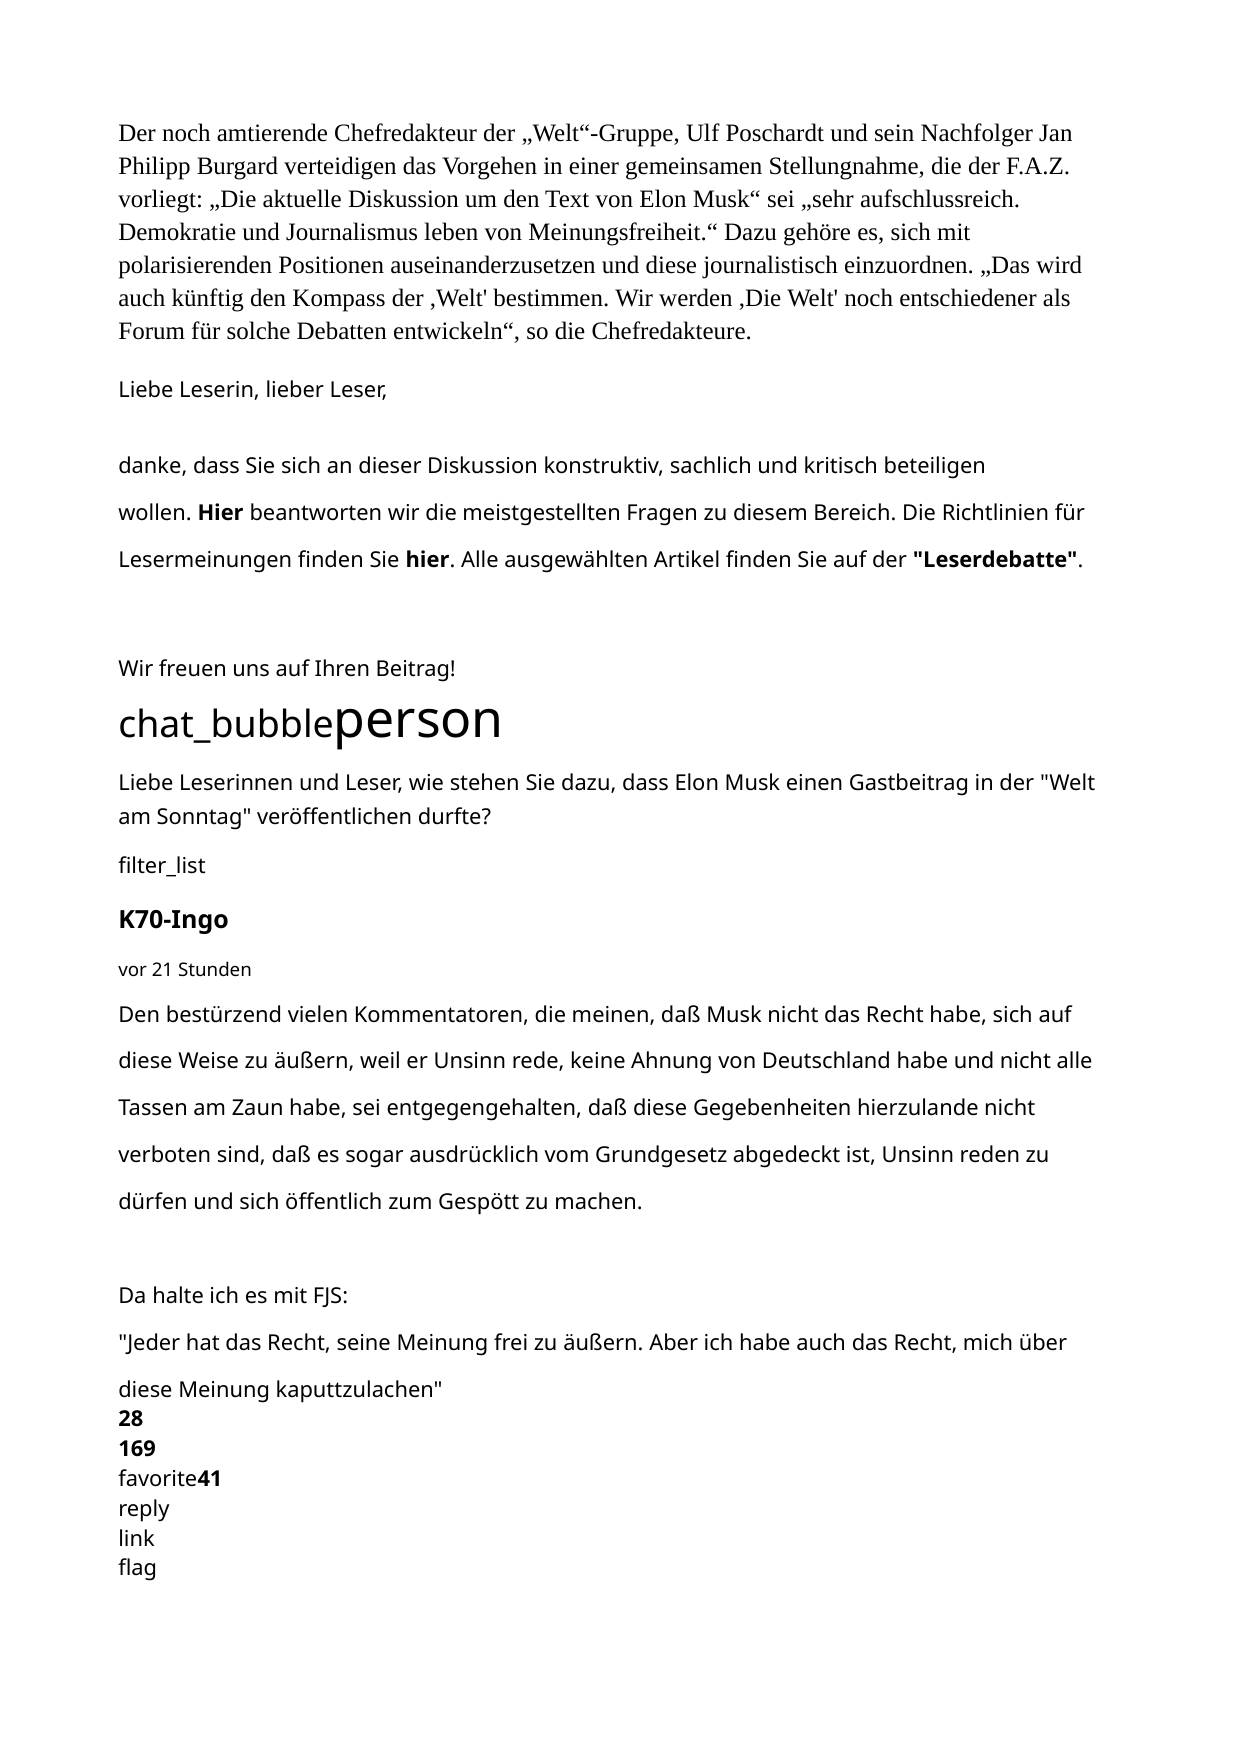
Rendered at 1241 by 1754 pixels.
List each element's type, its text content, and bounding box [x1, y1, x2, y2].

text flag [118, 1552, 1122, 1582]
text danke, dass Sie sich an dieser Diskussion konstruktiv, sachlich und kritisch beteiligen wollen. Hier beantworten wir die meistgestellten Fragen zu diesem Bereich. Die Richtlinien für Lesermeinungen finden Sie hier. Alle ausgewählten Artikel finden Sie auf der "Leserdebatte". [118, 433, 1122, 574]
text link [118, 1522, 1122, 1552]
text Liebe Leserinnen und Leser, wie stehen Sie dazu, dass Elon Musk einen Gastbeitrag in der "Welt am Sonntag" veröffentlichen durfte? [118, 767, 1122, 831]
text chat_bubbleperson [118, 682, 1106, 753]
text Den bestürzend vielen Kommentatoren, die meinen, daß Musk nicht das Recht habe, sich auf diese Weise zu äußern, weil er Unsinn rede, keine Ahnung von Deutschland habe und nicht alle Tassen am Zaun habe, sei entgegengehalten, daß diese Gegebenheiten hierzulande nicht verboten sind, daß es sogar ausdrücklich vom Grundgesetz abgedeckt ist, Unsinn reden zu dürfen und sich öffentlich zum Gespött zu machen. Da halte ich es mit FJS: "Jeder hat das Recht, seine Meinung frei zu äußern. Aber ich habe auch das Recht, mich über diese Meinung kaputtzulachen" [118, 981, 1122, 1403]
text 169 [118, 1433, 1122, 1463]
text reply [118, 1493, 1122, 1522]
text Wir freuen uns auf Ihren Beitrag! [118, 636, 1122, 682]
text filter_list [118, 850, 1122, 880]
text 28 [118, 1403, 1122, 1433]
text Liebe Leserin, lieber Leser, [118, 374, 1122, 404]
text Der noch amtierende Chefredakteur der „Welt“-Gruppe, Ulf Poschardt und sein Nachfolger Jan Philipp Burgard verteidigen das Vorgehen in einer gemeinsamen Stellungnahme, die der F.A.Z. vorliegt: „Die aktuelle Diskussion um den Text von Elon Musk“ sei „sehr aufschlussreich. Demokratie und Journalismus leben von Meinungsfreiheit.“ Dazu gehöre es, sich mit polarisierenden Positionen auseinanderzusetzen und diese journalistisch einzuordnen. „Das wird auch künftig den Kompass der ,Welt' bestimmen. Wir werden ,Die Welt' noch entschiedener als Forum für solche Debatten entwickeln“, so die Chefredakteure. [118, 118, 1122, 345]
text K70-Ingo [118, 896, 1114, 936]
text vor 21 Stunden [118, 952, 1122, 981]
text favorite41 [118, 1463, 1122, 1493]
